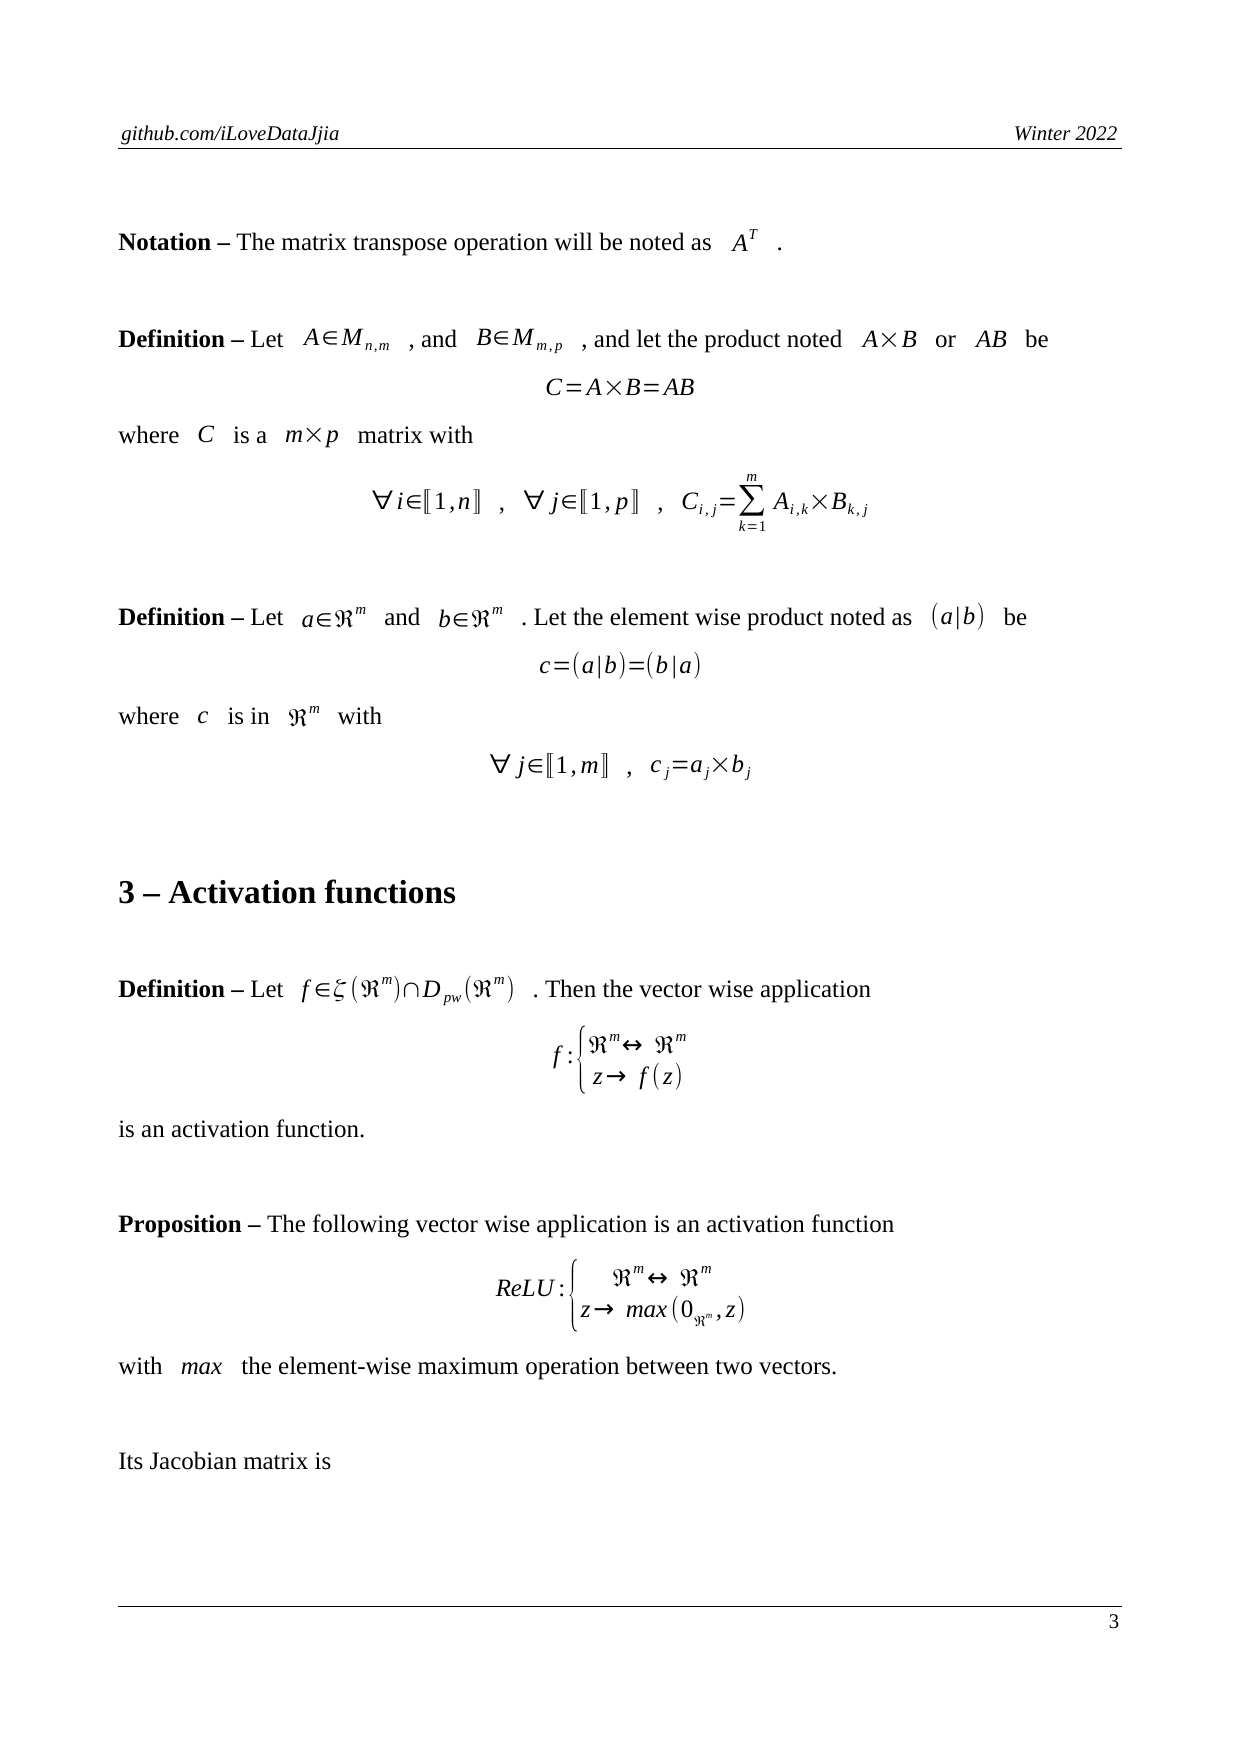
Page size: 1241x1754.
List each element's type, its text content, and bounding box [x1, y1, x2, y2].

text , [118, 750, 1122, 781]
text withthe element-wise maximum operation between two vectors. [118, 1351, 1122, 1380]
text Definition – Let. Then the vector wise application [118, 971, 1122, 1006]
text is an activation function. [118, 1114, 1122, 1143]
text whereis inwith [118, 700, 1122, 731]
text Definition – Letand. Let the element wise product noted asbe [118, 601, 1122, 632]
text Notation – The matrix transpose operation will be noted as. [118, 225, 1122, 257]
text Definition – Let, and, and let the product notedorbe [118, 323, 1122, 354]
subtitle 3 – Activation functions [118, 873, 1122, 911]
text ,, [118, 467, 1122, 534]
text Proposition – The following vector wise application is an activation function [118, 1209, 1122, 1238]
text Its Jacobian matrix is [118, 1446, 1122, 1475]
text whereis amatrix with [118, 420, 1122, 448]
